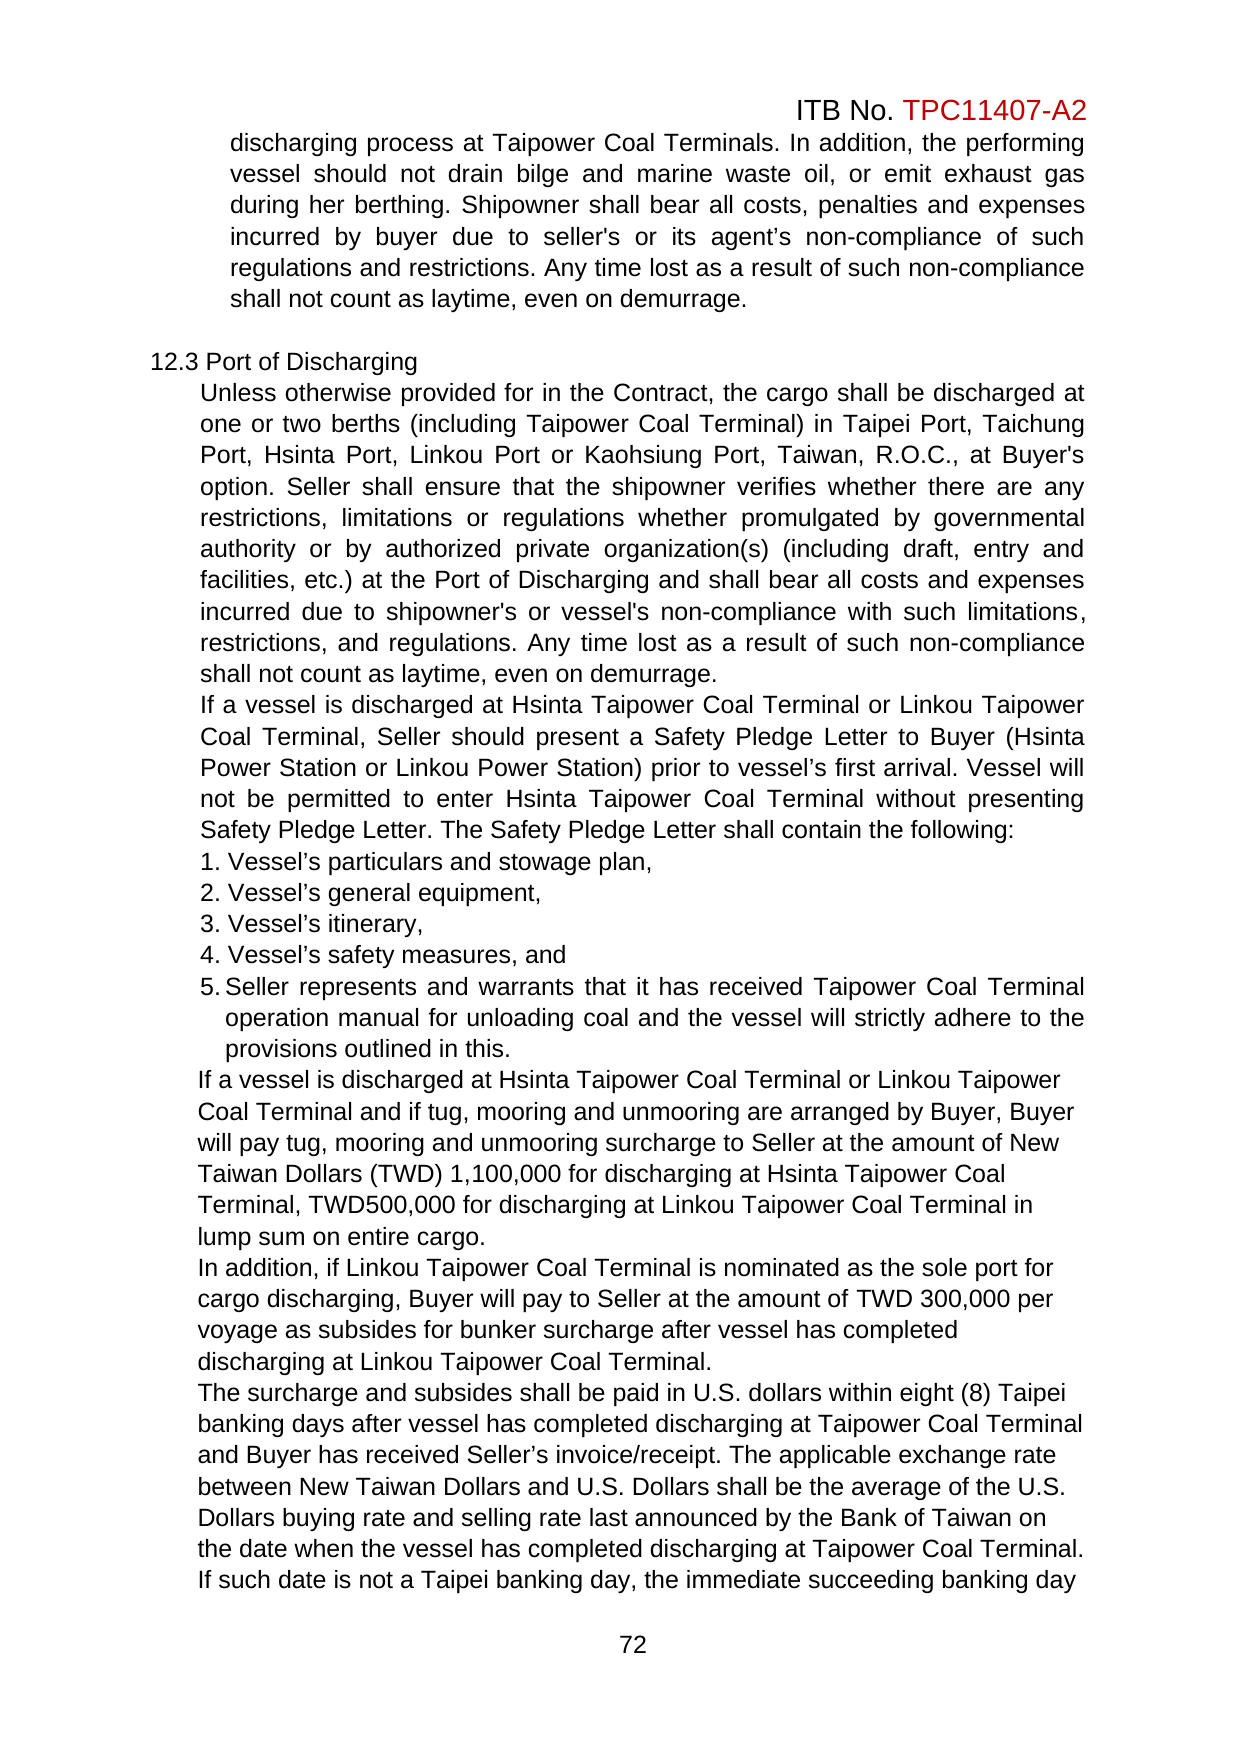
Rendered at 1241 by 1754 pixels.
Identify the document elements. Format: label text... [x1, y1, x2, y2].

text 1. Vessel’s particulars and stowage plan, [200, 845, 1086, 876]
list discharging process at Taipower Coal Terminals. In addition, the performing vessel should not drain bilge and marine waste oil, or emit exhaust gas during her berthing. Shipowner shall bear all costs, penalties and expenses incurred by buyer due to seller's or its agent’s non-compliance of such regulations and restrictions. Any time lost as a result of such non-compliance shall not count as laytime, even on demurrage. [200, 126, 1086, 314]
text 5. Seller represents and warrants that it has received Taipower Coal Terminal operation manual for unloading coal and the vessel will strictly adhere to the provisions outlined in this. [200, 970, 1086, 1064]
text Unless otherwise provided for in the Contract, the cargo shall be discharged at one or two berths (including Taipower Coal Terminal) in Taipei Port, Taichung Port, Hsinta Port, Linkou Port or Kaohsiung Port, Taiwan, R.O.C., at Buyer's option. Seller shall ensure that the shipowner verifies whether there are any restrictions, limitations or regulations whether promulgated by governmental authority or by authorized private organization(s) (including draft, entry and facilities, etc.) at the Port of Discharging and shall bear all costs and expenses incurred due to shipowner's or vessel's non-compliance with such limitations, restrictions, and regulations. Any time lost as a result of such non-compliance shall not count as laytime, even on demurrage. [200, 376, 1086, 689]
text 4. Vessel’s safety measures, and [200, 939, 1086, 970]
text If a vessel is discharged at Hsinta Taipower Coal Terminal or Linkou Taipower Coal Terminal, Seller should present a Safety Pledge Letter to Buyer (Hsinta Power Station or Linkou Power Station) prior to vessel’s first arrival. Vessel will not be permitted to enter Hsinta Taipower Coal Terminal without presenting Safety Pledge Letter. The Safety Pledge Letter shall contain the following: [200, 689, 1086, 845]
text 2. Vessel’s general equipment, [200, 876, 1086, 907]
text 12.3 Port of Discharging [150, 345, 1086, 376]
text 3. Vessel’s itinerary, [200, 907, 1086, 939]
text If a vessel is discharged at Hsinta Taipower Coal Terminal or Linkou Taipower Coal Terminal and if tug, mooring and unmooring are arranged by Buyer, Buyer will pay tug, mooring and unmooring surcharge to Seller at the amount of New Taiwan Dollars (TWD) 1,100,000 for discharging at Hsinta Taipower Coal Terminal, TWD500,000 for discharging at Linkou Taipower Coal Terminal in lump sum on entire cargo. [197, 1064, 1087, 1251]
text In addition, if Linkou Taipower Coal Terminal is nominated as the sole port for cargo discharging, Buyer will pay to Seller at the amount of TWD 300,000 per voyage as subsides for bunker surcharge after vessel has completed discharging at Linkou Taipower Coal Terminal. [197, 1251, 1087, 1376]
text The surcharge and subsides shall be paid in U.S. dollars within eight (8) Taipei banking days after vessel has completed discharging at Taipower Coal Terminal and Buyer has received Seller’s invoice/receipt. The applicable exchange rate between New Taiwan Dollars and U.S. Dollars shall be the average of the U.S. Dollars buying rate and selling rate last announced by the Bank of Taiwan on the date when the vessel has completed discharging at Taipower Coal Terminal. If such date is not a Taipei banking day, the immediate succeeding banking day [197, 1376, 1087, 1595]
